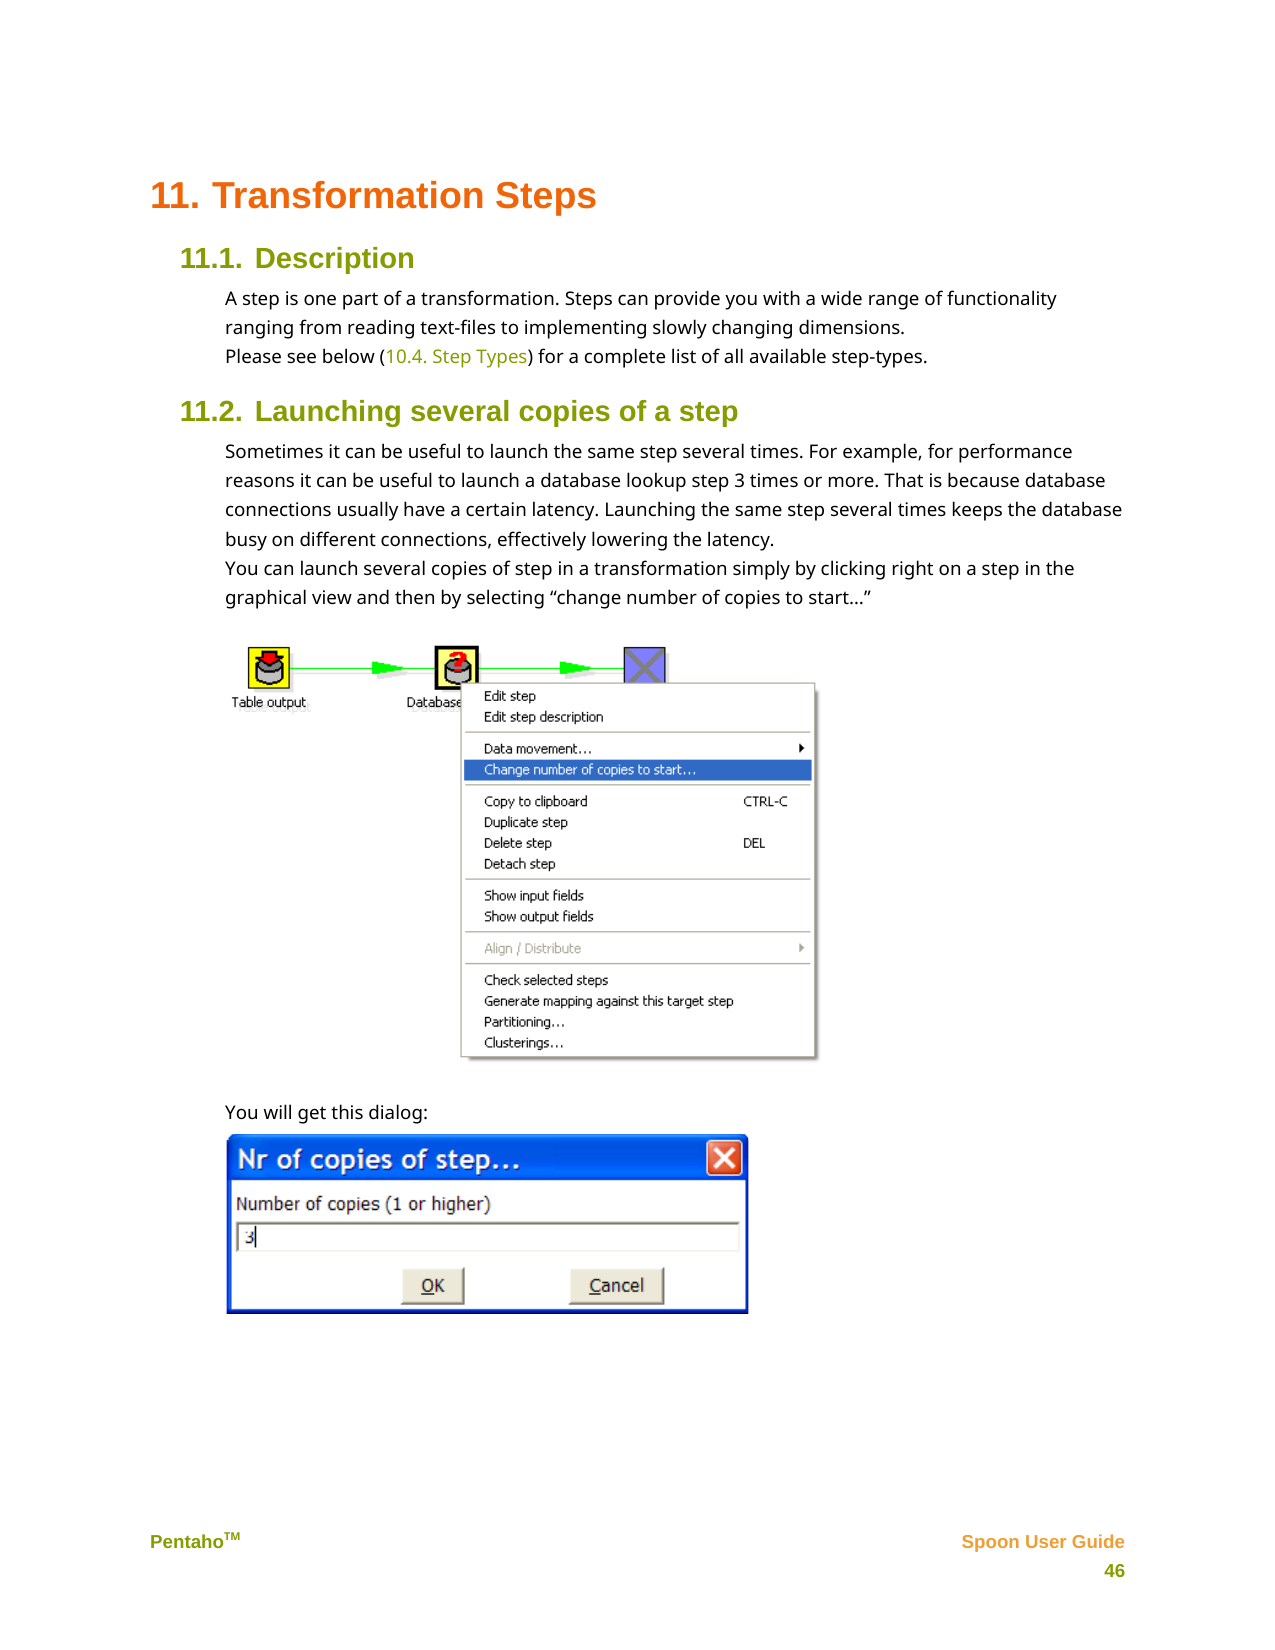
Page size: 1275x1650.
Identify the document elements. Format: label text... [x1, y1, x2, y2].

subtitle Launching several copies of a step [179, 394, 1125, 429]
text A step is one part of a transformation. Steps can provide you with a wide range of functionality ranging from reading text-files to implementing slowly changing dimensions. [225, 282, 1125, 340]
text Sometimes it can be useful to launch the same step several times. For example, for performance reasons it can be useful to launch a database lookup step 3 times or more. That is because database connections usually have a certain latency. Launching the same step several times keeps the database busy on different connections, effectively lowering the latency. [225, 435, 1125, 552]
subtitle Description [179, 241, 1125, 275]
subtitle Transformation Steps [150, 181, 1125, 216]
text You can launch several copies of step in a transformation simply by clicking right on a step in the graphical view and then by selecting “change number of copies to start…” [225, 552, 1125, 610]
picture [226, 641, 824, 1066]
text Please see below (10.4. Step Types) for a complete list of all available step-types. [225, 340, 1125, 369]
text You will get this dialog: [225, 1096, 1125, 1125]
